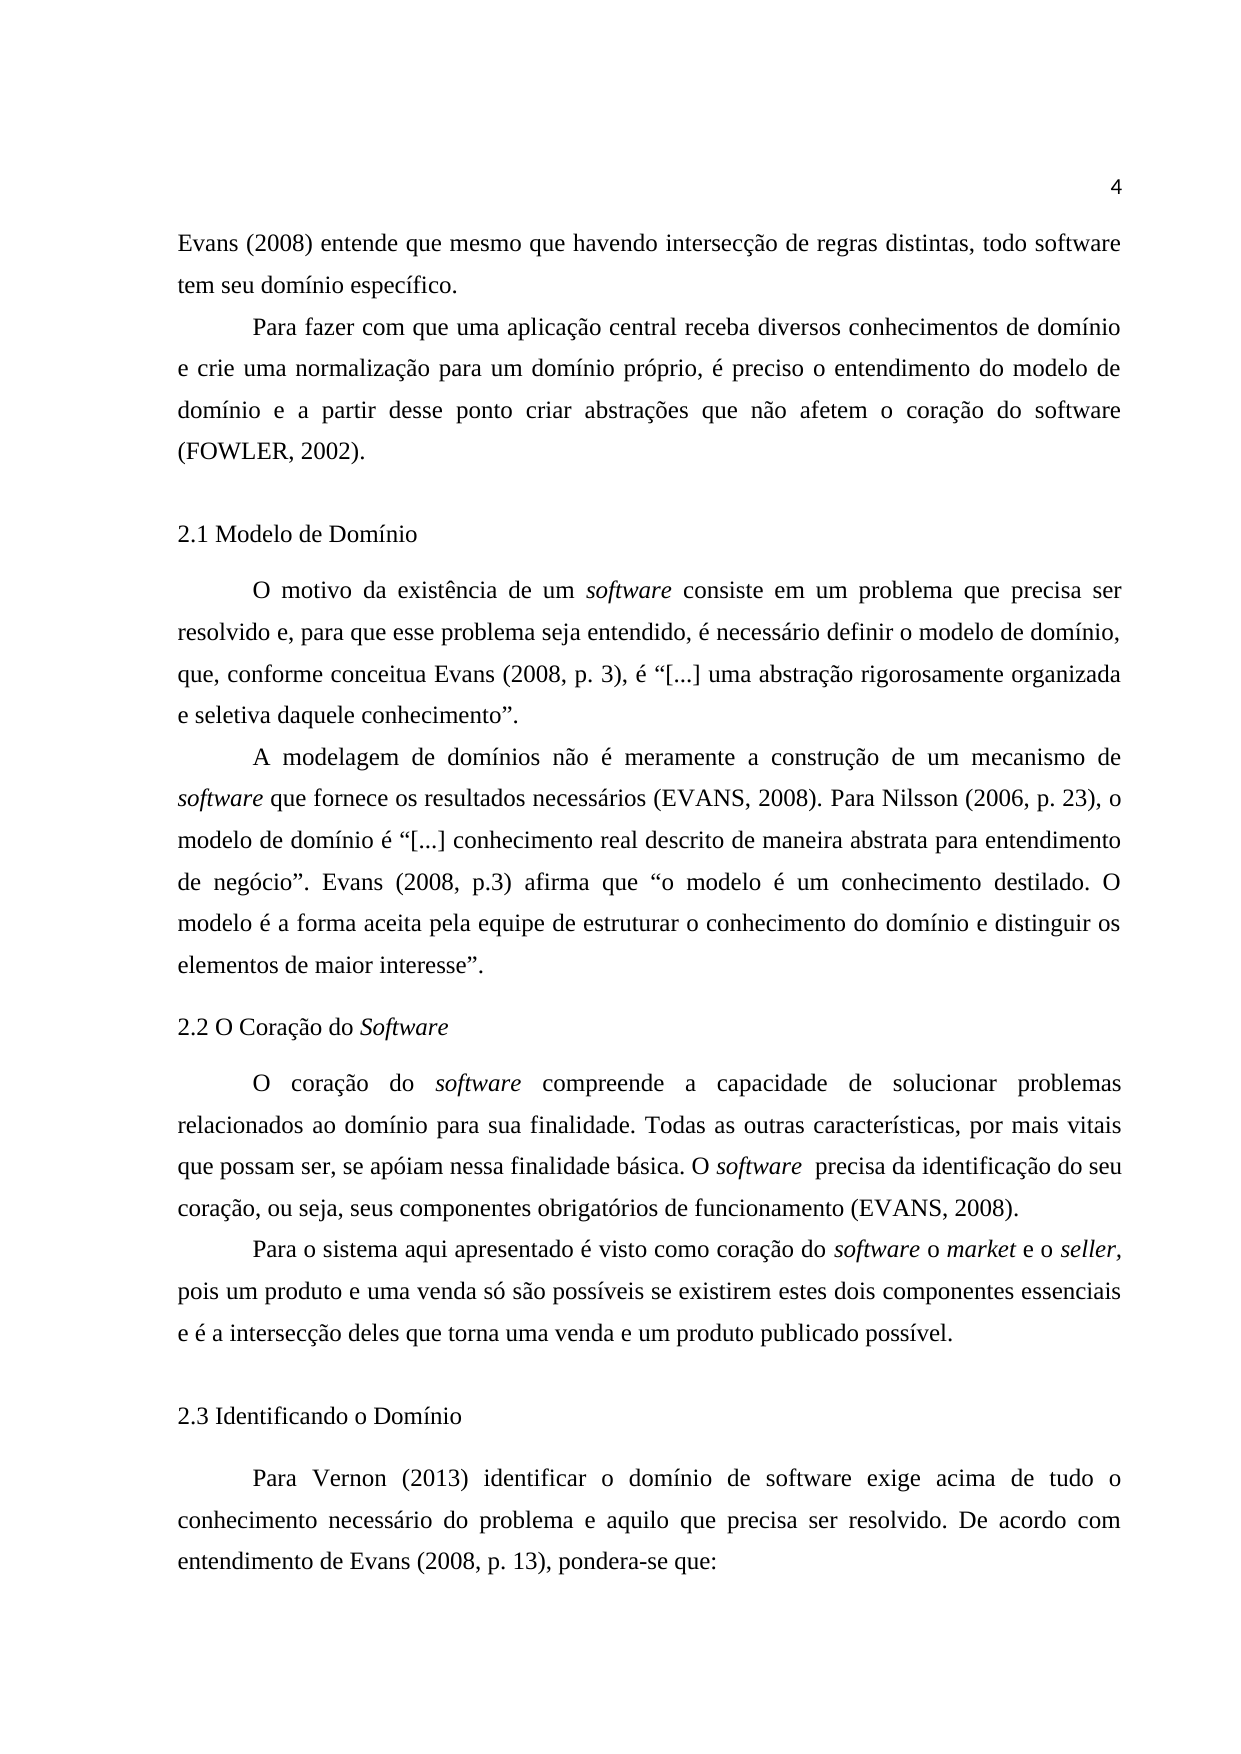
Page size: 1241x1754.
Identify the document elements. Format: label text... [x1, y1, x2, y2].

text Para o sistema aqui apresentado é visto como coração do software o market e o seller, pois um produto e uma venda só são possíveis se existirem estes dois componentes essenciais e é a intersecção deles que torna uma venda e um produto publicado possível. [177, 1236, 1122, 1346]
text A modelagem de domínios não é meramente a construção de um mecanismo de software que fornece os resultados necessários (EVANS, 2008). Para Nilsson (2006, p. 23), o modelo de domínio é “[...] conhecimento real descrito de maneira abstrata para entendimento de negócio”. Evans (2008, p.3) afirma que “o modelo é um conhecimento destilado. O modelo é a forma aceita pela equipe de estruturar o conhecimento do domínio e distinguir os elementos de maior interesse”. [177, 743, 1122, 978]
text O coração do software compreende a capacidade de solucionar problemas relacionados ao domínio para sua finalidade. Todas as outras características, por mais vitais que possam ser, se apóiam nessa finalidade básica. O software precisa da identificação do seu coração, ou seja, seus componentes obrigatórios de funcionamento (EVANS, 2008). [177, 1069, 1122, 1222]
text 2.2 O Coração do Software [177, 1013, 1122, 1041]
text 2.3 Identificando o Domínio [177, 1402, 1122, 1429]
text Evans (2008) entende que mesmo que havendo intersecção de regras distintas, todo software tem seu domínio específico. [177, 229, 1122, 299]
text 2.1 Modelo de Domínio [177, 521, 1122, 548]
text Para fazer com que uma aplicação central receba diversos conhecimentos de domínio e crie uma normalização para um domínio próprio, é preciso o entendimento do modelo de domínio e a partir desse ponto criar abstrações que não afetem o coração do software (FOWLER, 2002). [177, 313, 1122, 465]
text O motivo da existência de um software consiste em um problema que precisa ser resolvido e, para que esse problema seja entendido, é necessário definir o modelo de domínio, que, conforme conceitua Evans (2008, p. 3), é “[...] uma abstração rigorosamente organizada e seletiva daquele conhecimento”. [177, 577, 1122, 729]
text Para Vernon (2013) identificar o domínio de software exige acima de tudo o conhecimento necessário do problema e aquilo que precisa ser resolvido. De acordo com entendimento de Evans (2008, p. 13), pondera-se que: [177, 1464, 1122, 1575]
